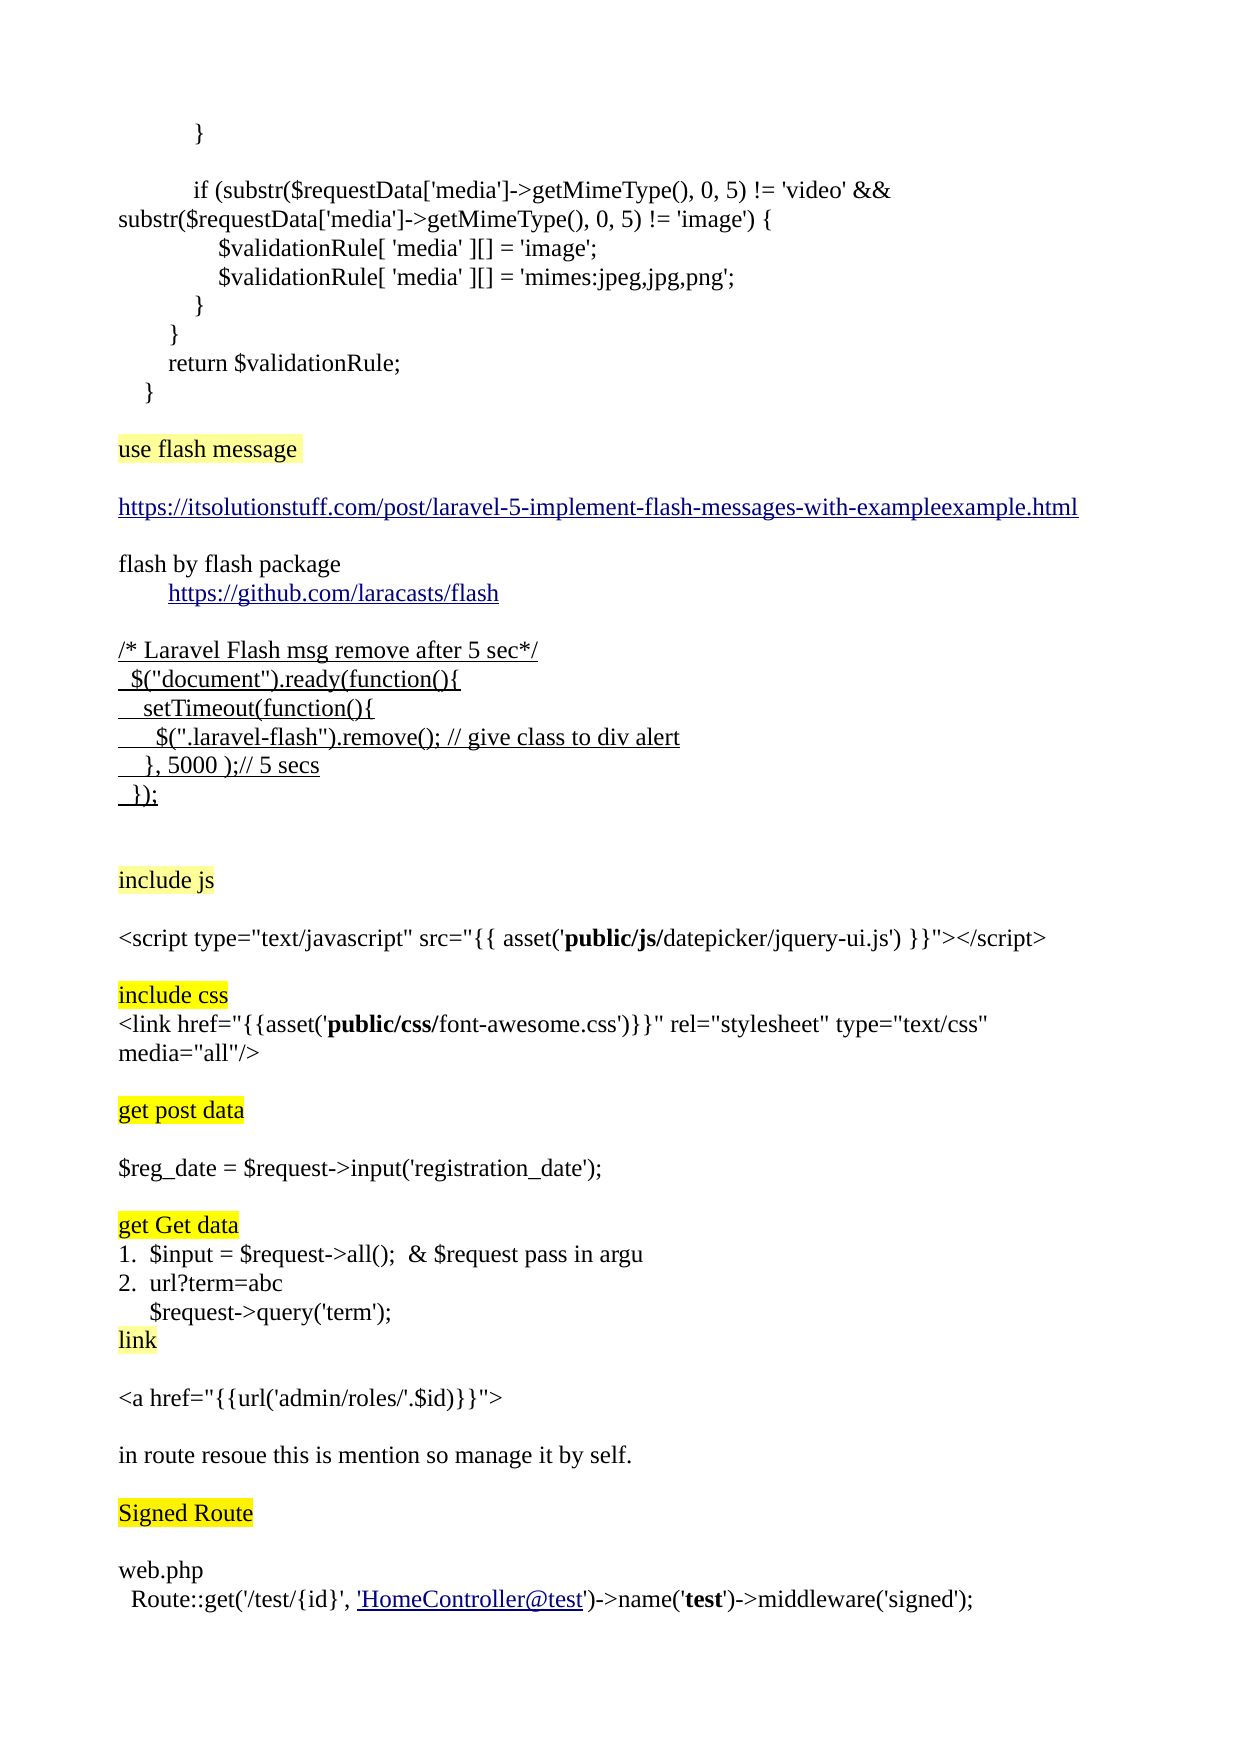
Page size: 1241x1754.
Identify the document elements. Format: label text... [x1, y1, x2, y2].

text $("document").ready(function(){ [118, 664, 1122, 693]
text Signed Route [118, 1498, 1122, 1527]
text } [118, 291, 1122, 319]
text get Get data [118, 1211, 1122, 1239]
text /* Laravel Flash msg remove after 5 sec*/ [118, 636, 1122, 664]
text include js [118, 866, 1122, 894]
text web.php [118, 1556, 1122, 1584]
text $reg_date = $request->input('registration_date'); [118, 1153, 1122, 1182]
text 2. url?term=abc [118, 1268, 1122, 1297]
text use flash message [118, 434, 1122, 463]
text } [118, 377, 1122, 406]
text <script type="text/javascript" src="{{ asset('public/js/datepicker/jquery-ui.js') }}"></script> [118, 923, 1122, 952]
text } [118, 319, 1122, 348]
text https://itsolutionstuff.com/post/laravel-5-implement-flash-messages-with-exampleexample.html [118, 492, 1122, 521]
text return $validationRule; [118, 348, 1122, 377]
text $validationRule[ 'media' ][] = 'image'; [118, 233, 1122, 262]
text link [118, 1326, 1122, 1354]
text in route resoue this is mention so manage it by self. [118, 1441, 1122, 1469]
text if (substr($requestData['media']->getMimeType(), 0, 5) != 'video' && substr($requestData['media']->getMimeType(), 0, 5) != 'image') { [118, 176, 1122, 233]
text }, 5000 );// 5 secs [118, 751, 1122, 779]
text get post data [118, 1096, 1122, 1124]
text 1. $input = $request->all(); & $request pass in argu [118, 1239, 1122, 1268]
text <a href="{{url('admin/roles/'.$id)}}"> [118, 1383, 1122, 1412]
text https://github.com/laracasts/flash [118, 578, 1122, 607]
text }); [118, 779, 1122, 808]
text $request->query('term'); [118, 1297, 1122, 1326]
text $(".laravel-flash").remove(); // give class to div alert [118, 722, 1122, 751]
text include css [118, 981, 1122, 1009]
text $validationRule[ 'media' ][] = 'mimes:jpeg,jpg,png'; [118, 262, 1122, 291]
text <link href="{{asset('public/css/font-awesome.css')}}" rel="stylesheet" type="text/css" media="all"/> [118, 1009, 1122, 1067]
text Route::get('/test/{id}', 'HomeController@test')->name('test')->middleware('signed'); [118, 1584, 1122, 1613]
text } [118, 118, 1122, 147]
text setTimeout(function(){ [118, 693, 1122, 722]
text flash by flash package [118, 549, 1122, 578]
